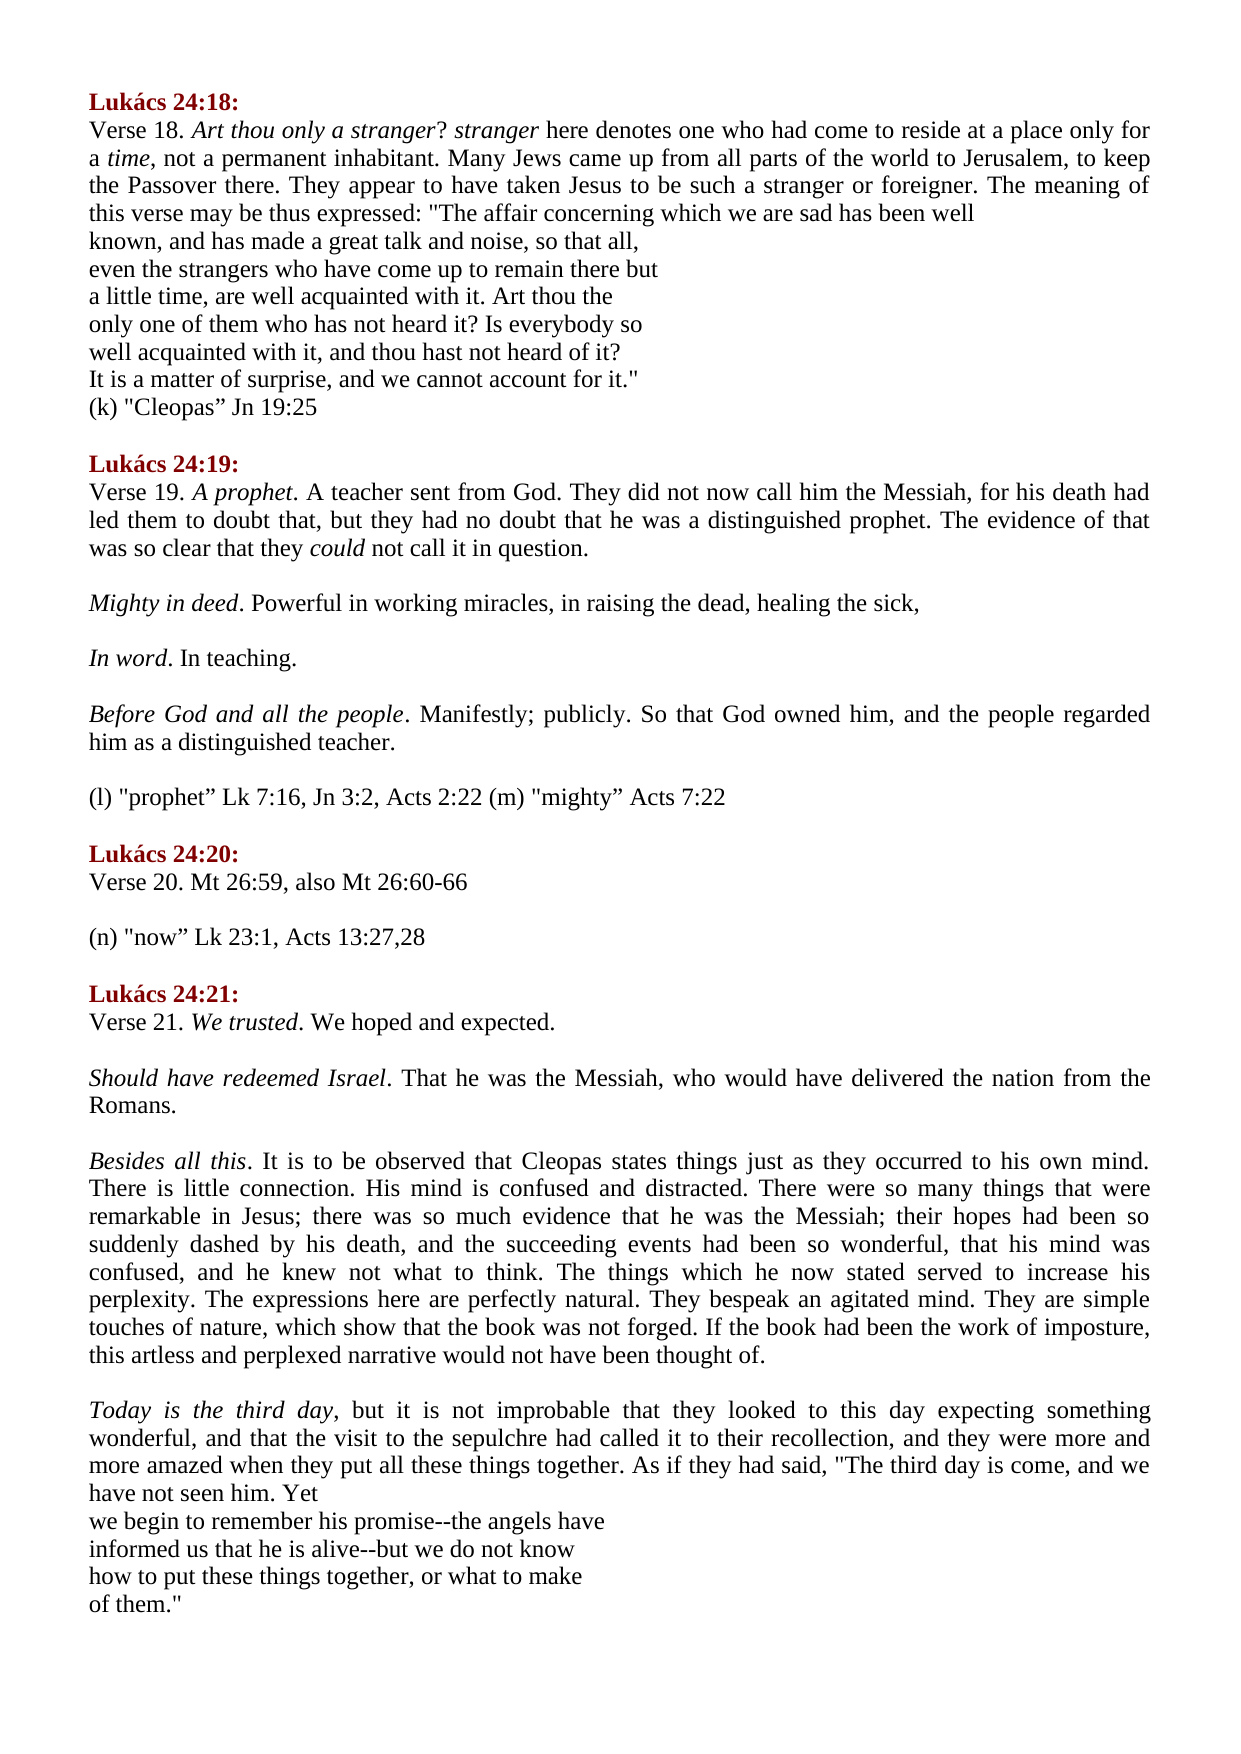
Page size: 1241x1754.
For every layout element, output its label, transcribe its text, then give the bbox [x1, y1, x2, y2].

text Lukács 24:18: [88, 88, 1152, 116]
text Lukács 24:19: [88, 451, 1152, 478]
text Lukács 24:21: [88, 981, 1152, 1008]
text Lukács 24:20: [88, 840, 1152, 868]
text Verse 20. Mt 26:59, also Mt 26:60-66 (n) "now” Lk 23:1, Acts 13:27,28 [88, 868, 1152, 951]
text Verse 21. We trusted. We hoped and expected. Should have redeemed Israel. That he was the Messiah, who would have delivered the nation from the Romans. Besides all this. It is to be observed that Cleopas states things just as they occurred to his own mind. There is little connection. His mind is confused and distracted. There were so many things that were remarkable in Jesus; there was so much evidence that he was the Messiah; their hopes had been so suddenly dashed by his death, and the succeeding events had been so wonderful, that his mind was confused, and he knew not what to think. The things which he now stated served to increase his perplexity. The expressions here are perfectly natural. They bespeak an agitated mind. They are simple touches of nature, which show that the book was not forged. If the book had been the work of imposture, this artless and perplexed narrative would not have been thought of. Today is the third day, but it is not improbable that they looked to this day expecting something wonderful, and that the visit to the sepulchre had called it to their recollection, and they were more and more amazed when they put all these things together. As if they had said, "The third day is come, and we have not seen him. Yet we begin to remember his promise--the angels have informed us that he is alive--but we do not know how to put these things together, or what to make of them." [88, 1008, 1152, 1646]
text Verse 19. A prophet. A teacher sent from God. They did not now call him the Messiah, for his death had led them to doubt that, but they had no doubt that he was a distinguished prophet. The evidence of that was so clear that they could not call it in question. Mighty in deed. Powerful in working miracles, in raising the dead, healing the sick, In word. In teaching. Before God and all the people. Manifestly; publicly. So that God owned him, and the people regarded him as a distinguished teacher. (l) "prophet” Lk 7:16, Jn 3:2, Acts 2:22 (m) "mighty” Acts 7:22 [88, 478, 1152, 811]
text Verse 18. Art thou only a stranger? stranger here denotes one who had come to reside at a place only for a time, not a permanent inhabitant. Many Jews came up from all parts of the world to Jerusalem, to keep the Passover there. They appear to have taken Jesus to be such a stranger or foreigner. The meaning of this verse may be thus expressed: "The affair concerning which we are sad has been well known, and has made a great talk and noise, so that all, even the strangers who have come up to remain there but a little time, are well acquainted with it. Art thou the only one of them who has not heard it? Is everybody so well acquainted with it, and thou hast not heard of it? It is a matter of surprise, and we cannot account for it." (k) "Cleopas” Jn 19:25 [88, 116, 1152, 421]
